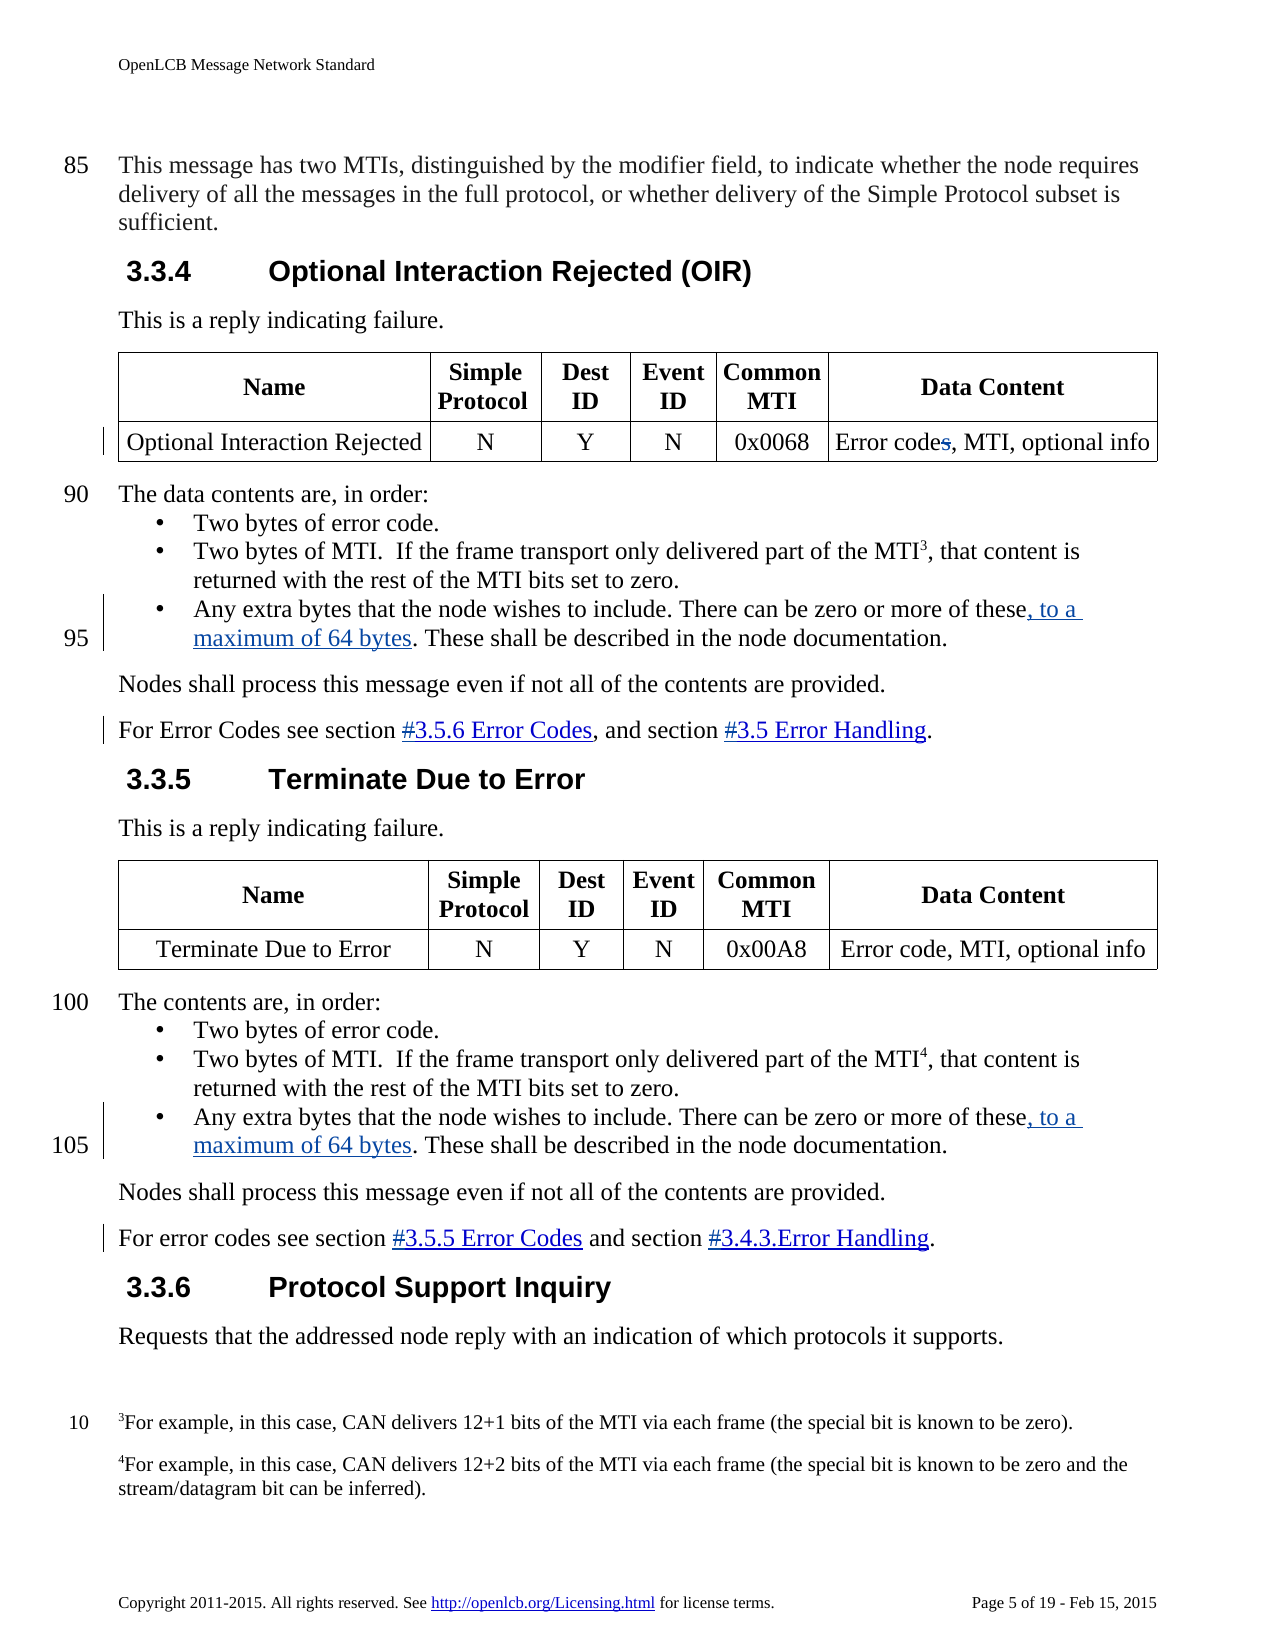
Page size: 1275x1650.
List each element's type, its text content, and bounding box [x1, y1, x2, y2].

text The data contents are, in order: [118, 479, 1157, 508]
table_header Simple Protocol [431, 353, 541, 421]
table_cell Error code, MTI, optional info [829, 422, 1157, 461]
table_header Common MTI [704, 861, 829, 929]
table_header Event ID [631, 353, 716, 421]
table_cell Error code, MTI, optional info [830, 930, 1157, 969]
list Two bytes of error code. [156, 1016, 1157, 1044]
table_cell 0x0068 [717, 422, 828, 461]
table_cell N [624, 930, 703, 969]
table_header Data Content [830, 861, 1157, 929]
table_header CommonMTI [717, 353, 828, 421]
list Two bytes of error code. [156, 508, 1157, 536]
list For example, in this case, CAN delivers 12+2 bits of the MTI via each frame (the special bit is known to be zero and the stream/datagram bit can be inferred). [118, 1452, 1157, 1500]
table_cell 0x00A8 [704, 930, 829, 969]
text Requests that the addressed node reply with an indication of which protocols it supports. [118, 1321, 1157, 1350]
table_header Dest ID [540, 861, 623, 929]
text This is a reply indicating failure. [118, 305, 1157, 334]
table_cell Y [542, 422, 630, 461]
table_cell N [431, 422, 541, 461]
text For Error Codes see section 3.5.6 Error Codes, and section 3.5 Error Handling. [118, 716, 1157, 744]
table_cell Terminate Due to Error [119, 930, 428, 969]
subtitle Terminate Due to Error [118, 762, 1157, 796]
table_header Event ID [624, 861, 703, 929]
table_header Data Content [829, 353, 1157, 421]
list For example, in this case, CAN delivers 12+1 bits of the MTI via each frame (the special bit is known to be zero). [118, 1410, 1157, 1434]
table_cell Y [540, 930, 623, 969]
list Any extra bytes that the node wishes to include. There can be zero or more of these, to a maximum of 64 bytes. These shall be described in the node documentation. [156, 594, 1157, 651]
text Nodes shall process this message even if not all of the contents are provided. [118, 1177, 1157, 1206]
table_cell N [631, 422, 716, 461]
text This is a reply indicating failure. [118, 813, 1157, 842]
table_header Simple Protocol [429, 861, 539, 929]
list Two bytes of MTI. If the frame transport only delivered part of the MTI, that content is returned with the rest of the MTI bits set to zero. [156, 1044, 1157, 1102]
text Nodes shall process this message even if not all of the contents are provided. [118, 669, 1157, 698]
table_cell N [429, 930, 539, 969]
subtitle Protocol Support Inquiry [118, 1270, 1157, 1303]
list Any extra bytes that the node wishes to include. There can be zero or more of these, to a maximum of 64 bytes. These shall be described in the node documentation. [156, 1102, 1157, 1159]
subtitle Optional Interaction Rejected (OIR) [118, 254, 1157, 287]
table_header Name [119, 861, 428, 929]
text For error codes see section 3.5.5 Error Codes and section 3.4.3.Error Handling. [118, 1223, 1157, 1252]
text This message has two MTIs, distinguished by the modifier field, to indicate whether the node requires delivery of all the messages in the full protocol, or whether delivery of the Simple Protocol subset is sufficient. [118, 150, 1157, 236]
table_cell Optional Interaction Rejected [119, 422, 430, 461]
text The contents are, in order: [118, 987, 1157, 1016]
table_header Name [119, 353, 430, 421]
table_header Dest ID [542, 353, 630, 421]
list Two bytes of MTI. If the frame transport only delivered part of the MTI, that content is returned with the rest of the MTI bits set to zero. [156, 536, 1157, 594]
